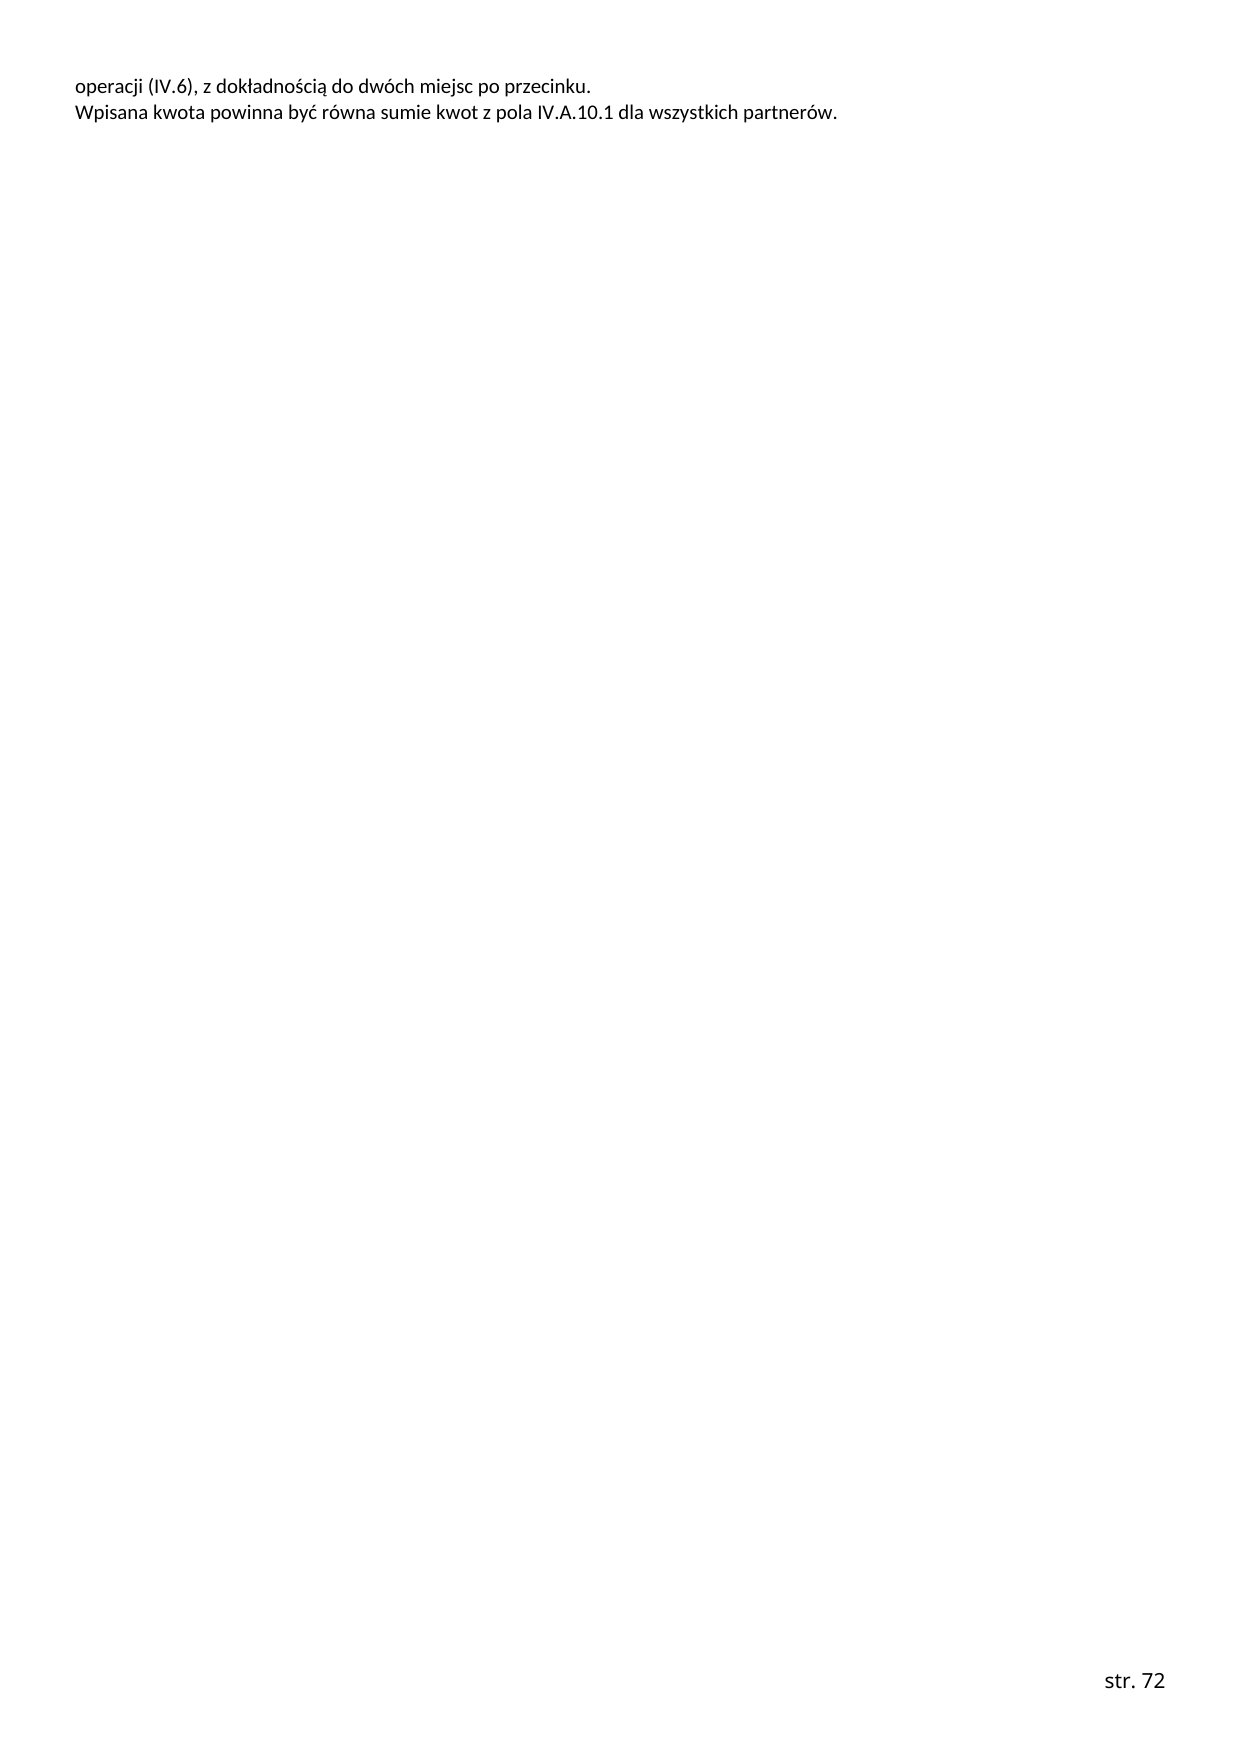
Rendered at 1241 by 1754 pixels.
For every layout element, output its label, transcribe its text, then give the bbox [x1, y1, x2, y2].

list operacji (IV.6), z dokładnością do dwóch miejsc po przecinku. [75, 74, 1165, 99]
list Wpisana kwota powinna być równa sumie kwot z pola IV.A.10.1 dla wszystkich partnerów. [75, 99, 1165, 124]
